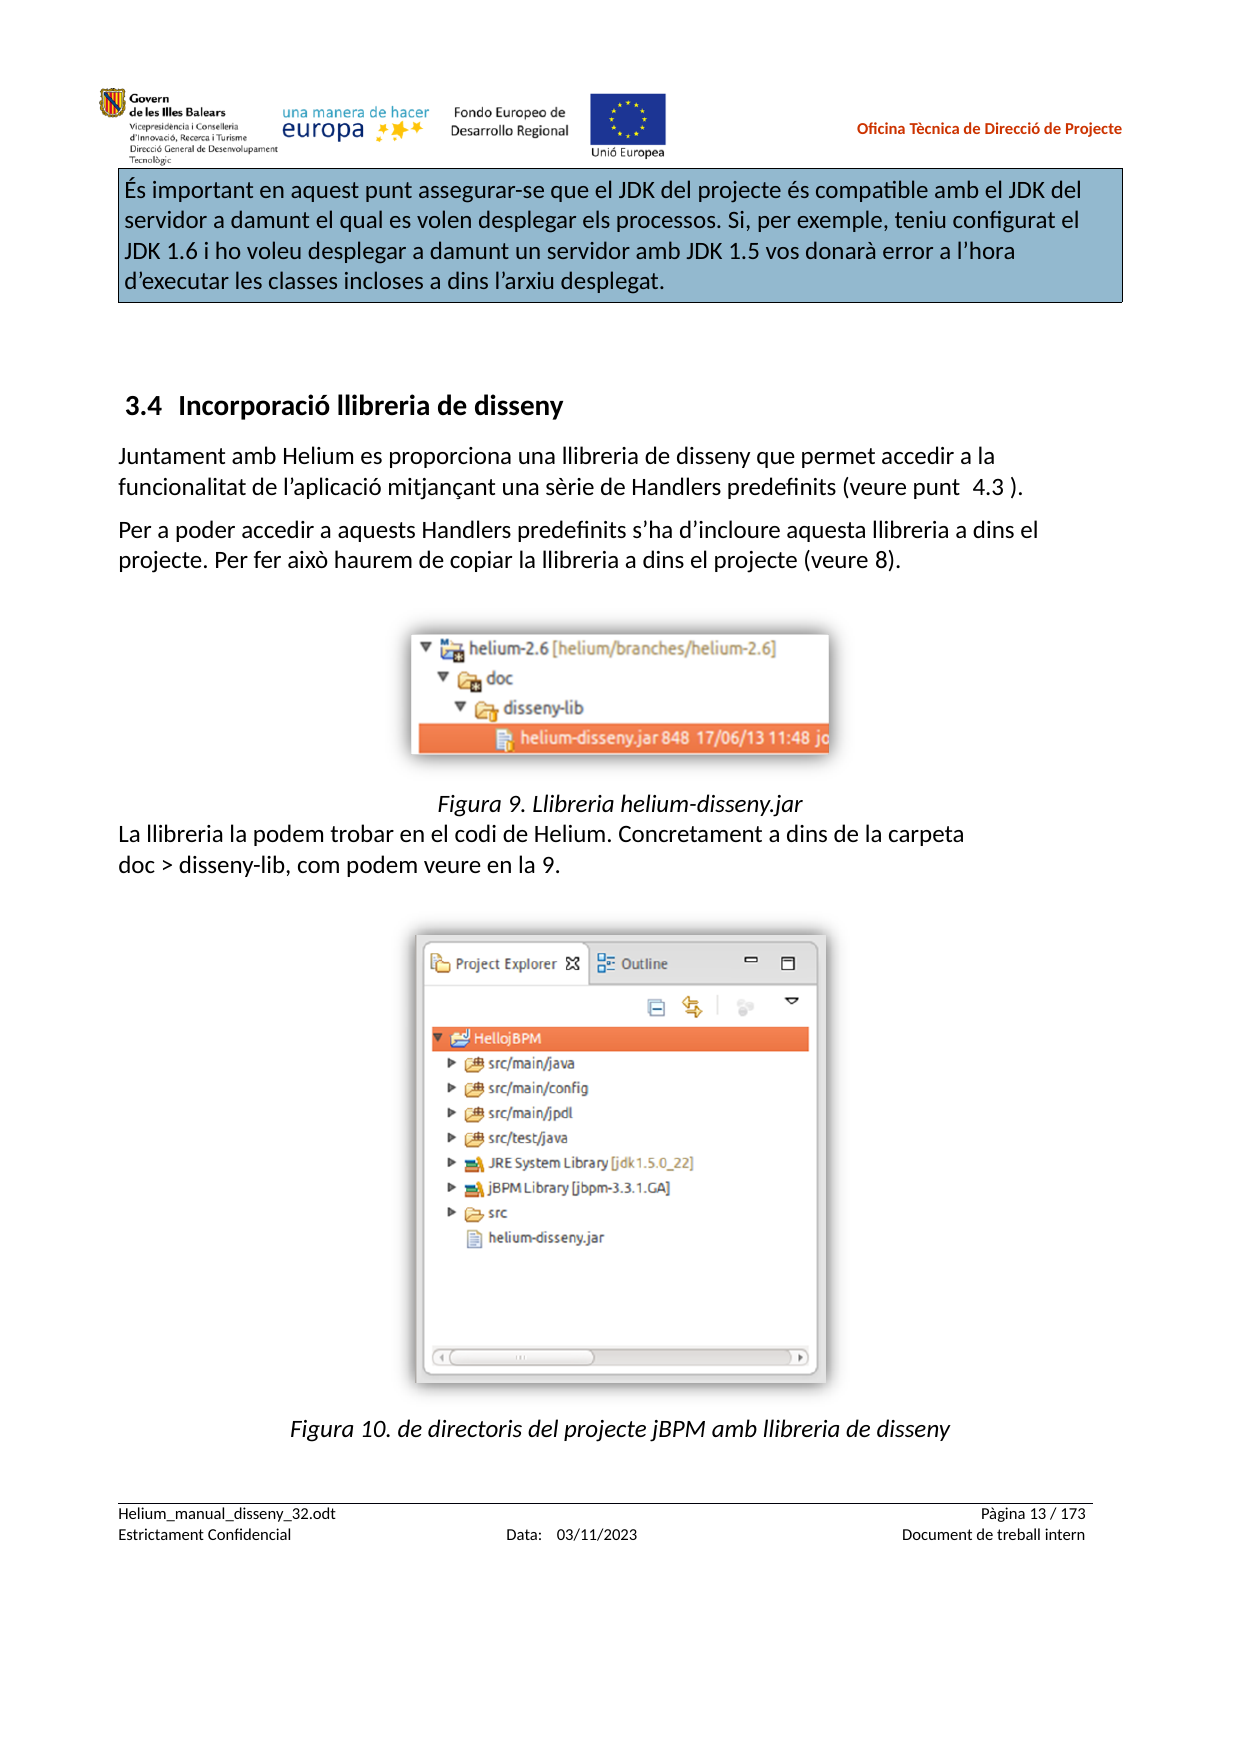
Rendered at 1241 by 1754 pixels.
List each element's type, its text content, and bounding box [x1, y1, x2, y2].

text És important en aquest punt assegurar-se que el JDK del projecte és compatible amb el JDK del servidor a damunt el qual es volen desplegar els processos. Si, per exemple, teniu configurat el JDK 1.6 i ho voleu desplegar a damunt un servidor amb JDK 1.5 vos donarà error a l’hora d’executar les classes incloses a dins l’arxiu desplegat. [119, 169, 1122, 302]
text Per a poder accedir a aquests Handlers predefinits s’ha d’incloure aquesta llibreria a dins el projecte. Per fer això haurem de copiar la llibreria a dins el projecte (veure 8). [118, 514, 1122, 575]
subtitle Incorporació llibreria de disseny [118, 387, 1122, 423]
text [273, 892, 967, 905]
text Figura 10. de directoris del projecte jBPM amb llibreria de disseny [273, 905, 967, 1443]
picture [377, 600, 863, 789]
text Figura 9. Llibreria helium-disseny.jar [378, 789, 863, 819]
text Juntament amb Helium es proporciona una llibreria de disseny que permet accedir a la funcionalitat de l’aplicació mitjançant una sèrie de Handlers predefinits (veure punt 4.3 ). [118, 441, 1122, 502]
picture [99, 87, 668, 166]
text La llibreria la podem trobar en el codi de Helium. Concretament a dins de la carpeta doc > disseny-lib, com podem veure en la 9. [118, 588, 1122, 880]
text [273, 1443, 967, 1468]
picture [384, 904, 856, 1413]
